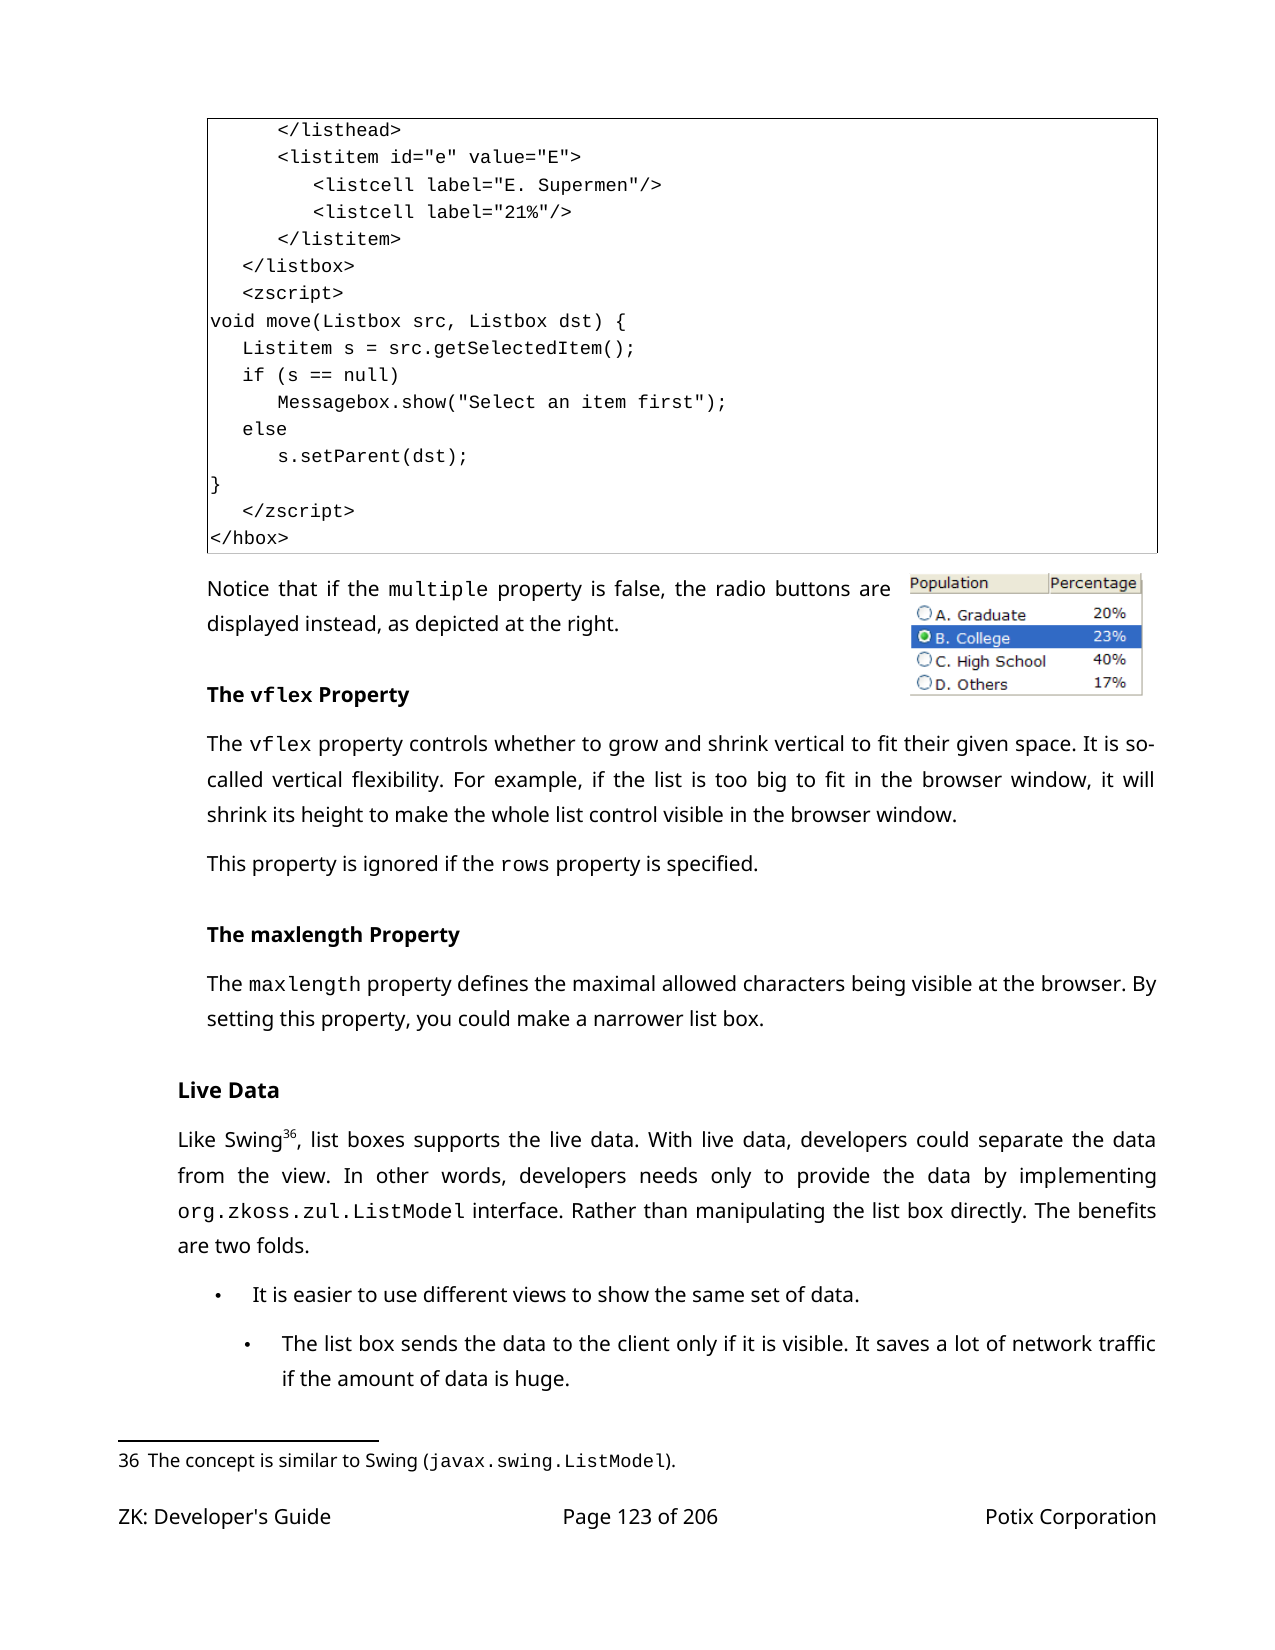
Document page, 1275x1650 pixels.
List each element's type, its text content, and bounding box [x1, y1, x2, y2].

text if (s == null) [208, 363, 1157, 387]
text </hbox> [208, 526, 1157, 553]
text </zscript> [208, 499, 1157, 523]
text </listhead> [208, 119, 1157, 142]
text <listcell label="E. Supermen"/> [208, 172, 1157, 197]
text else [208, 417, 1157, 441]
text The concept is similar to Swing (javax.swing.ListModel). [118, 1447, 1157, 1473]
list The list box sends the data to the client only if it is visible. It saves a lot of network traffic if the amount of data is huge. [244, 1329, 1157, 1393]
text The maxlength property defines the maximal allowed characters being visible at the browser. By setting this property, you could make a narrower list box. [207, 969, 1157, 1032]
text </listitem> [208, 227, 1157, 251]
subtitle The maxlength Property [207, 920, 1157, 948]
text <zscript> [208, 281, 1157, 306]
text } [208, 472, 1157, 496]
text Listitem s = src.getSelectedItem(); [208, 336, 1157, 360]
text <listcell label="21%"/> [208, 200, 1157, 224]
picture [909, 573, 1144, 698]
text Messagebox.show("Select an item first"); [208, 390, 1157, 414]
text The vflex property controls whether to grow and shrink vertical to fit their given space. It is so-called vertical flexibility. For example, if the list is too big to fit in the browser window, it will shrink its height to make the whole list control visible in the browser window. [207, 729, 1157, 828]
text void move(Listbox src, Listbox dst) { [208, 308, 1157, 333]
text </listbox> [208, 254, 1157, 278]
text This property is ignored if the rows property is specified. [207, 849, 1157, 877]
text Like Swing, list boxes supports the live data. With live data, developers could separate the data from the view. In other words, developers needs only to provide the data by implementing org.zkoss.zul.ListModel interface. Rather than manipulating the list box directly. The benefits are two folds. [177, 1126, 1157, 1260]
text <listitem id="e" value="E"> [208, 145, 1157, 169]
list It is easier to use different views to show the same set of data. [215, 1280, 1157, 1309]
text Notice that if the multiple property is false, the radio buttons are displayed instead, as depicted at the right. [207, 574, 909, 638]
subtitle Live Data [177, 1075, 1157, 1105]
subtitle The vflex Property [207, 680, 1157, 709]
text s.setParent(dst); [208, 444, 1157, 469]
